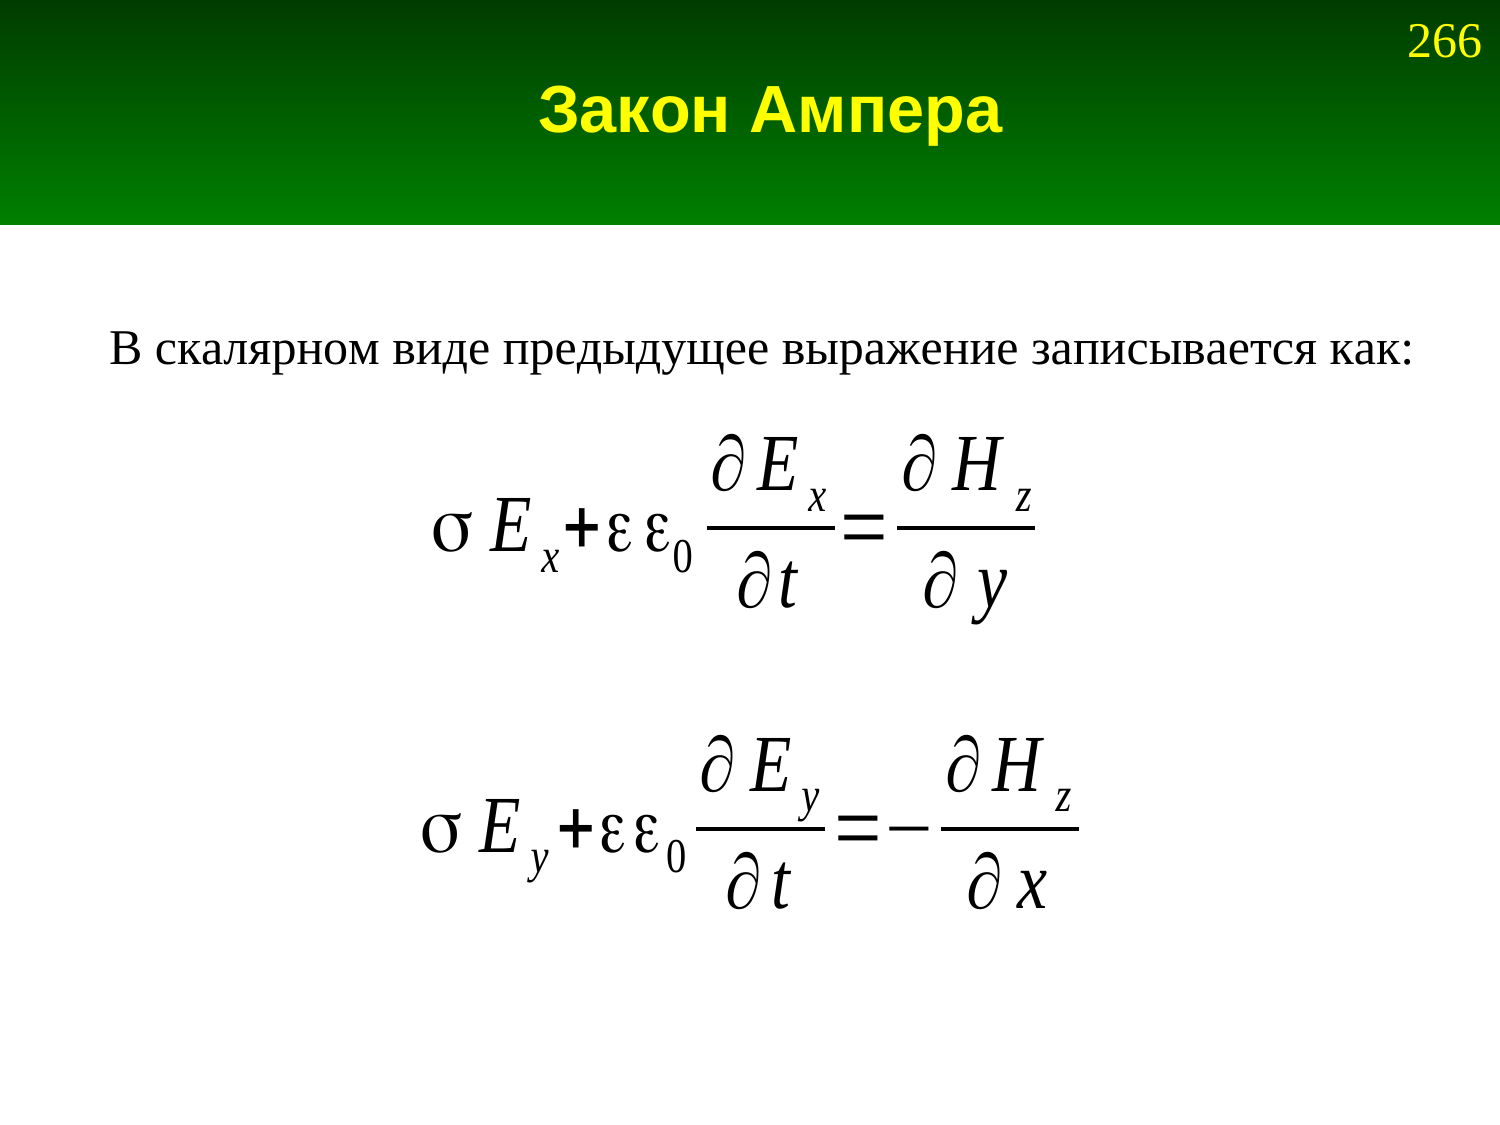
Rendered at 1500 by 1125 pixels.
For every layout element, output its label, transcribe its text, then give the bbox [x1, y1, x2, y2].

chart [414, 419, 1055, 627]
title Закон Ампера [100, 2, 1441, 209]
text_box В скалярном виде предыдущее выражение записывается как: [94, 307, 1430, 382]
chart [403, 720, 1097, 927]
